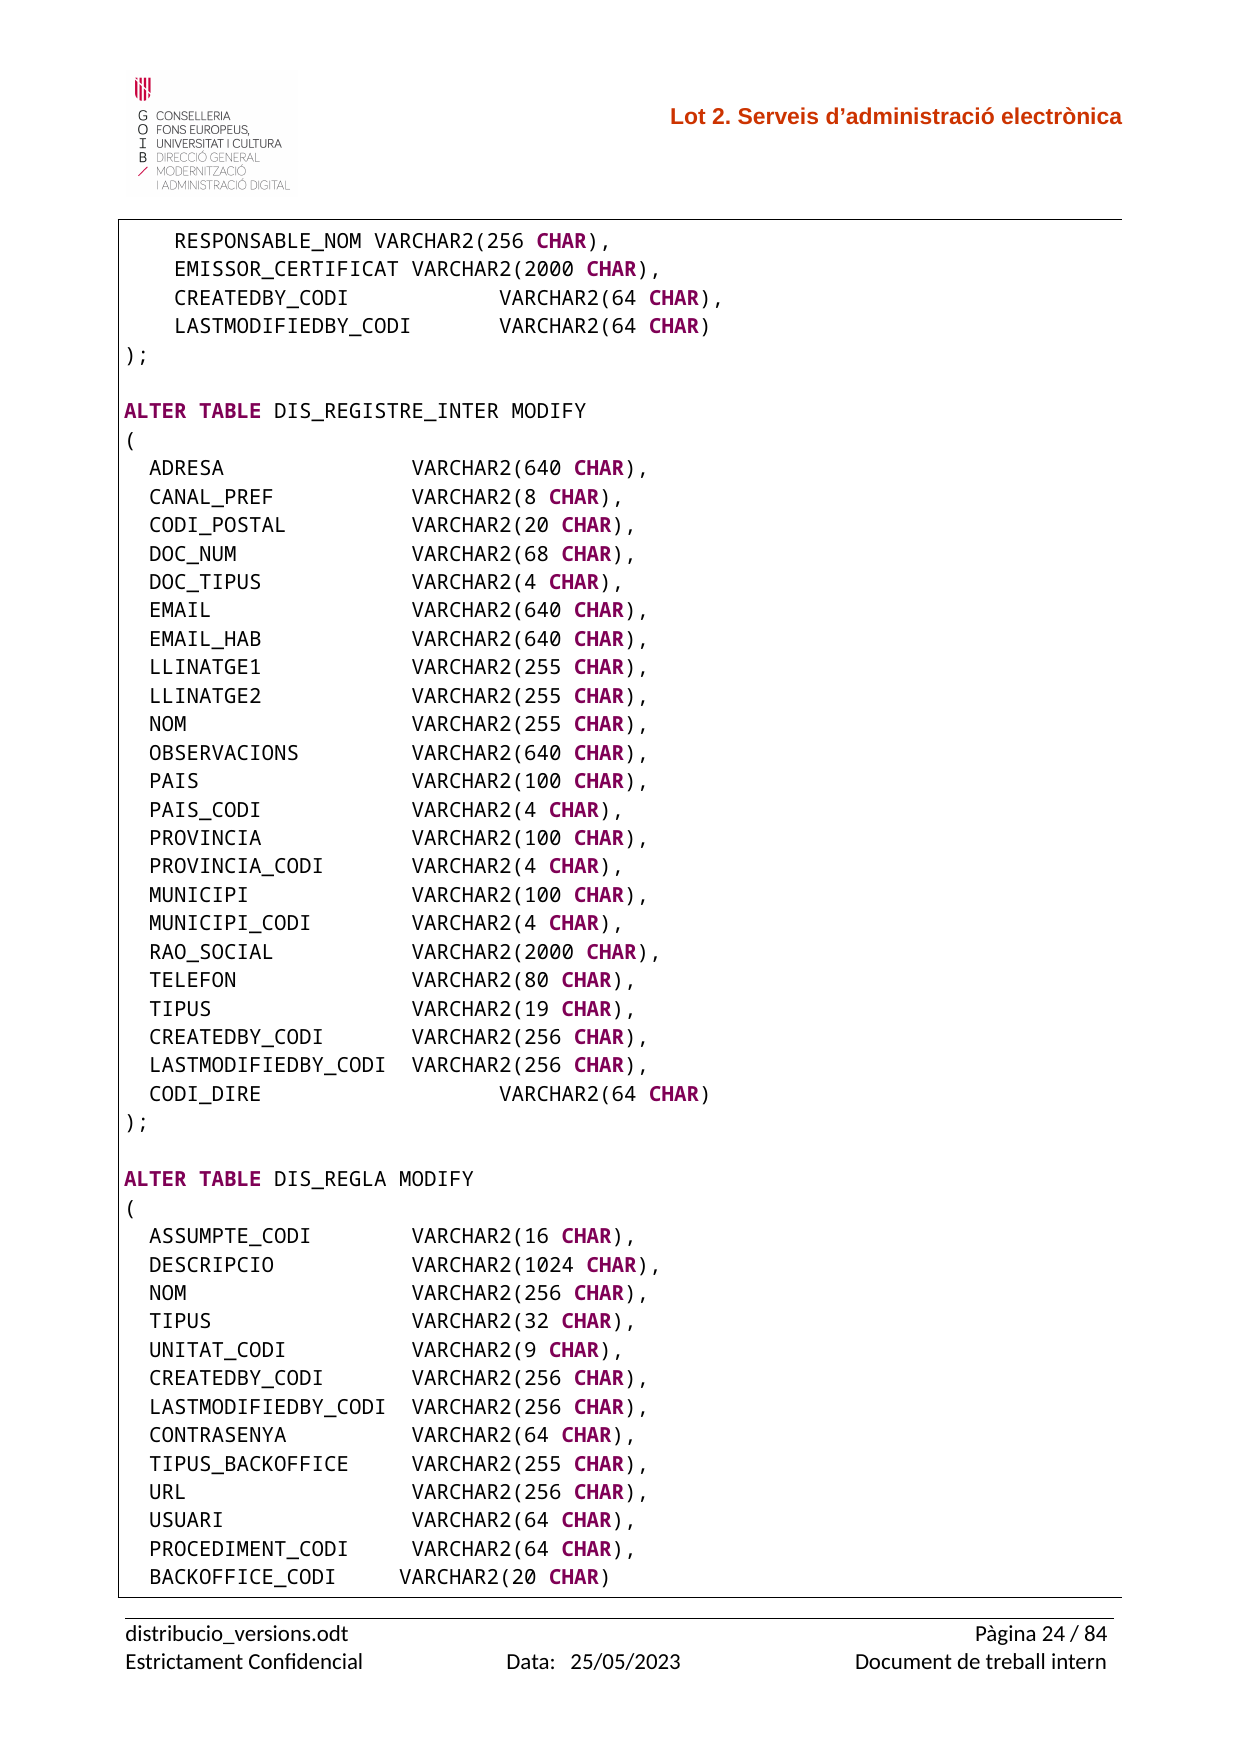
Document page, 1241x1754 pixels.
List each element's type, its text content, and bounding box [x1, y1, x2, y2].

picture [126, 70, 299, 197]
table_header RESPONSABLE_NOM VARCHAR2(256 CHAR), EMISSOR_CERTIFICAT VARCHAR2(2000 CHAR), CREATEDBY_CODI VARCHAR2(64 CHAR), LASTMODIFIEDBY_CODI VARCHAR2(64 CHAR) ); ALTER TABLE DIS_REGISTRE_INTER MODIFY ( ADRESA VARCHAR2(640 CHAR), CANAL_PREF VARCHAR2(8 CHAR), CODI_POSTAL VARCHAR2(20 CHAR), DOC_NUM VARCHAR2(68 CHAR), DOC_TIPUS VARCHAR2(4 CHAR), EMAIL VARCHAR2(640 CHAR), EMAIL_HAB VARCHAR2(640 CHAR), LLINATGE1 VARCHAR2(255 CHAR), LLINATGE2 VARCHAR2(255 CHAR), NOM VARCHAR2(255 CHAR), OBSERVACIONS VARCHAR2(640 CHAR), PAIS VARCHAR2(100 CHAR), PAIS_CODI VARCHAR2(4 CHAR), PROVINCIA VARCHAR2(100 CHAR), PROVINCIA_CODI VARCHAR2(4 CHAR), MUNICIPI VARCHAR2(100 CHAR), MUNICIPI_CODI VARCHAR2(4 CHAR), RAO_SOCIAL VARCHAR2(2000 CHAR), TELEFON VARCHAR2(80 CHAR), TIPUS VARCHAR2(19 CHAR), CREATEDBY_CODI VARCHAR2(256 CHAR), LASTMODIFIEDBY_CODI VARCHAR2(256 CHAR), CODI_DIRE VARCHAR2(64 CHAR) ); ALTER TABLE DIS_REGLA MODIFY ( ASSUMPTE_CODI VARCHAR2(16 CHAR), DESCRIPCIO VARCHAR2(1024 CHAR), NOM VARCHAR2(256 CHAR), TIPUS VARCHAR2(32 CHAR), UNITAT_CODI VARCHAR2(9 CHAR), CREATEDBY_CODI VARCHAR2(256 CHAR), LASTMODIFIEDBY_CODI VARCHAR2(256 CHAR), CONTRASENYA VARCHAR2(64 CHAR), TIPUS_BACKOFFICE VARCHAR2(255 CHAR), URL VARCHAR2(256 CHAR), USUARI VARCHAR2(64 CHAR), PROCEDIMENT_CODI VARCHAR2(64 CHAR), BACKOFFICE_CODI VARCHAR2(20 CHAR) [119, 220, 1122, 1597]
